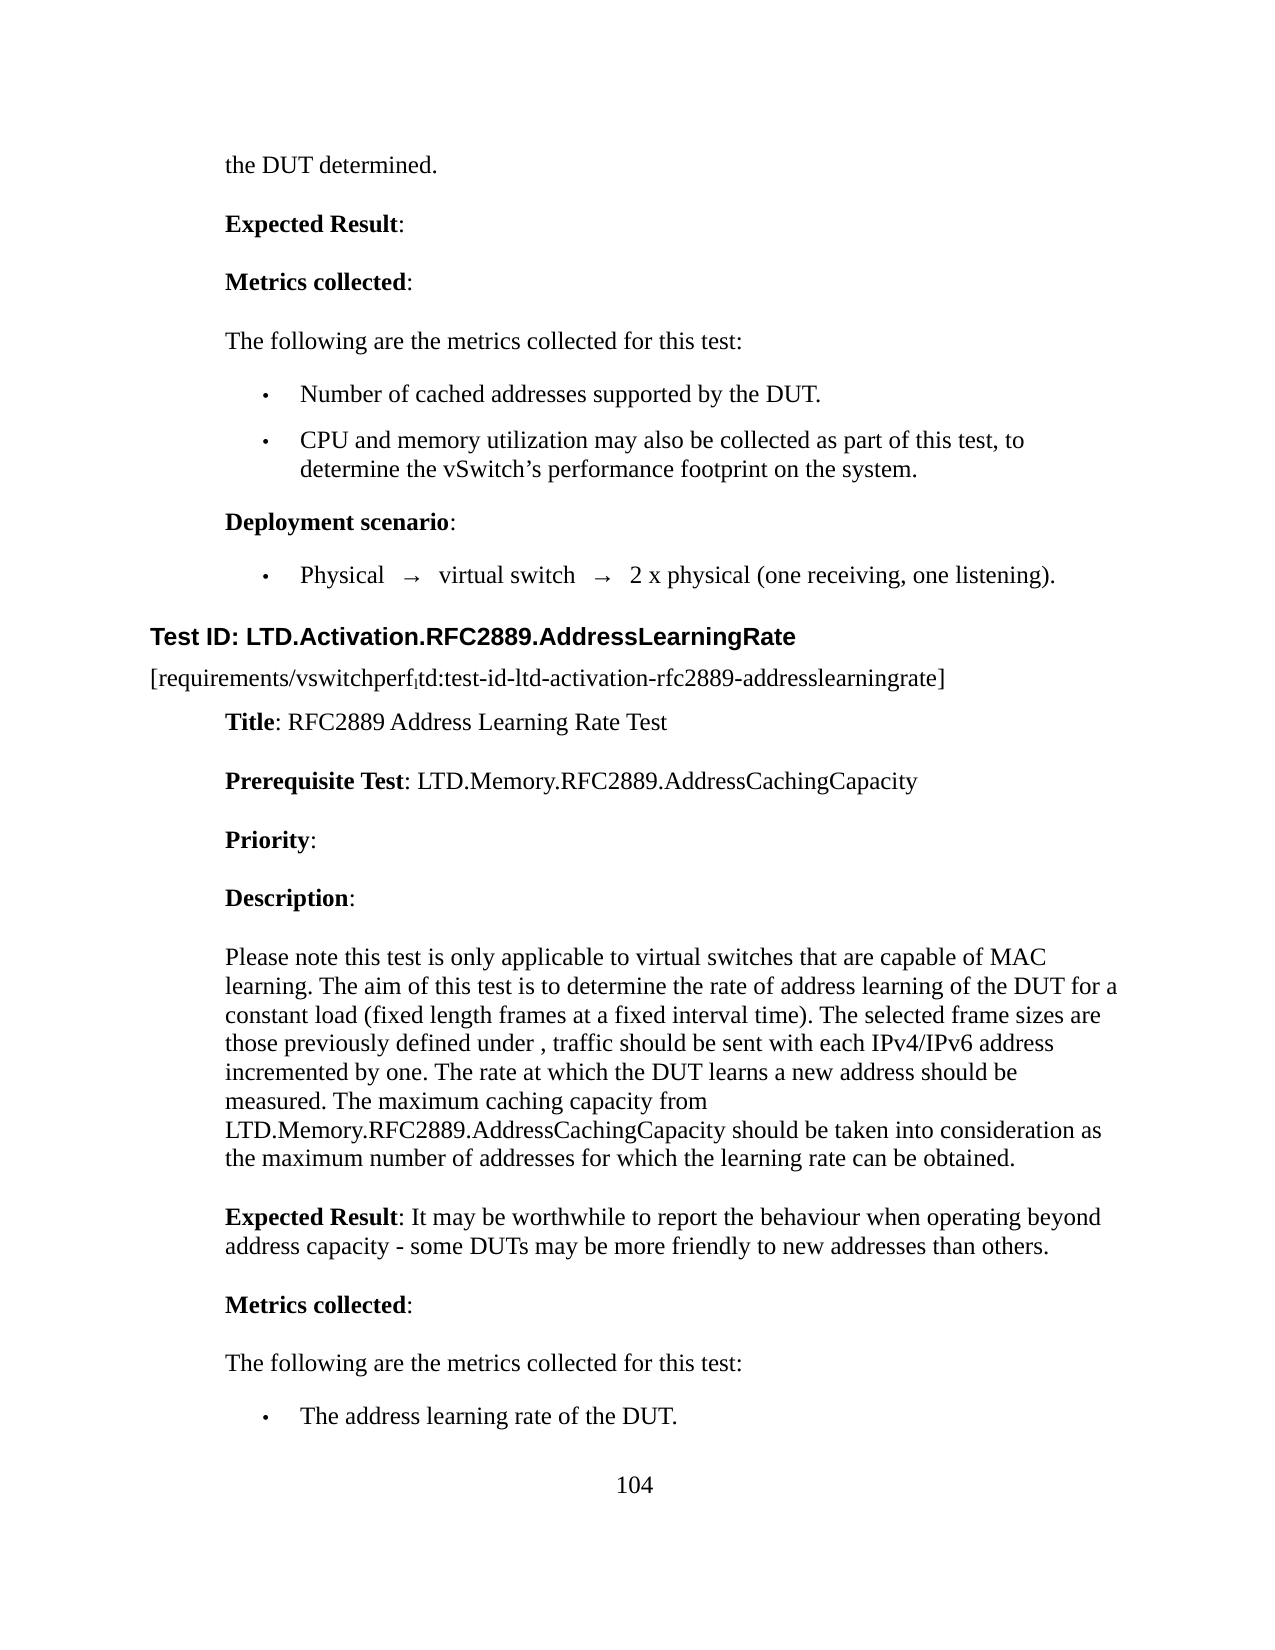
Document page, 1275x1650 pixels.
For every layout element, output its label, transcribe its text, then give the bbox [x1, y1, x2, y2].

text Title: RFC2889 Address Learning Rate Test [225, 707, 1125, 736]
text Prerequisite Test: LTD.Memory.RFC2889.AddressCachingCapacity [225, 766, 1125, 795]
subtitle Test ID: LTD.Activation.RFC2889.AddressLearningRate [150, 622, 1125, 651]
list CPU and memory utilization may also be collected as part of this test, to determine the vSwitch’s performance footprint on the system. [262, 426, 1125, 483]
text Please note this test is only applicable to virtual switches that are capable of MAC learning. The aim of this test is to determine the rate of address learning of the DUT for a constant load (fixed length frames at a fixed interval time). The selected frame sizes are those previously defined under , traffic should be sent with each IPv4/IPv6 address incremented by one. The rate at which the DUT learns a new address should be measured. The maximum caching capacity from LTD.Memory.RFC2889.AddressCachingCapacity should be taken into consideration as the maximum number of addresses for which the learning rate can be obtained. [225, 942, 1125, 1172]
text Metrics collected: [225, 267, 1125, 296]
text Metrics collected: [225, 1290, 1125, 1318]
text Deployment scenario: [225, 507, 1125, 536]
text Description: [225, 883, 1125, 912]
text The following are the metrics collected for this test: [225, 326, 1125, 355]
text The following are the metrics collected for this test: [225, 1348, 1125, 1377]
text Expected Result: [225, 209, 1125, 237]
text the DUT determined. [225, 150, 1125, 179]
text Priority: [225, 825, 1125, 853]
text Expected Result: It may be worthwhile to report the behaviour when operating beyond address capacity - some DUTs may be more friendly to new addresses than others. [225, 1202, 1125, 1260]
list Physical → virtual switch → 2 x physical (one receiving, one listening). [262, 560, 1125, 588]
list The address learning rate of the DUT. [262, 1401, 1125, 1430]
list Number of cached addresses supported by the DUT. [262, 379, 1125, 408]
text [requirements/vswitchperfltd:test-id-ltd-activation-rfc2889-addresslearningrate] [150, 663, 1125, 692]
